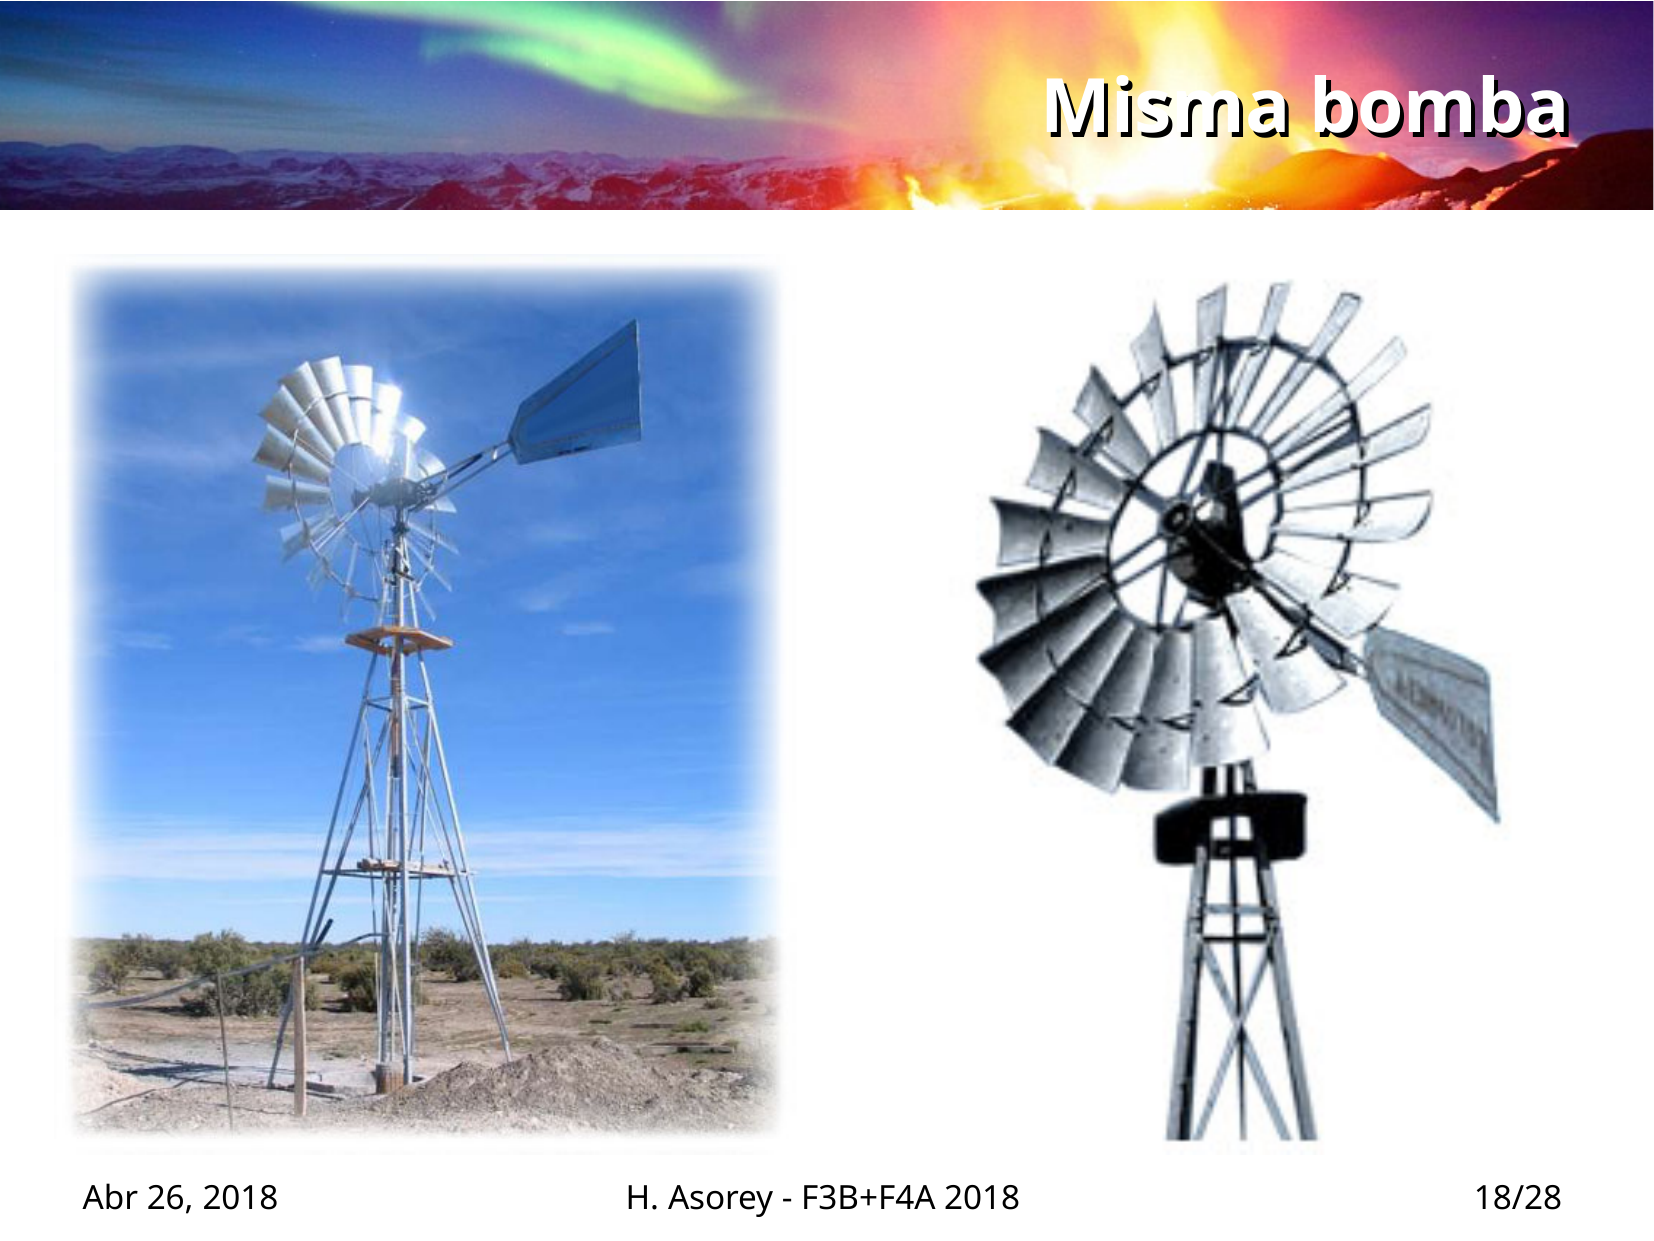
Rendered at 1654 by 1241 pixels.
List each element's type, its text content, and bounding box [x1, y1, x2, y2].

picture [924, 254, 1525, 1156]
picture [0, 1, 1654, 210]
title Misma bomba [45, 15, 1606, 191]
picture [54, 254, 797, 1156]
